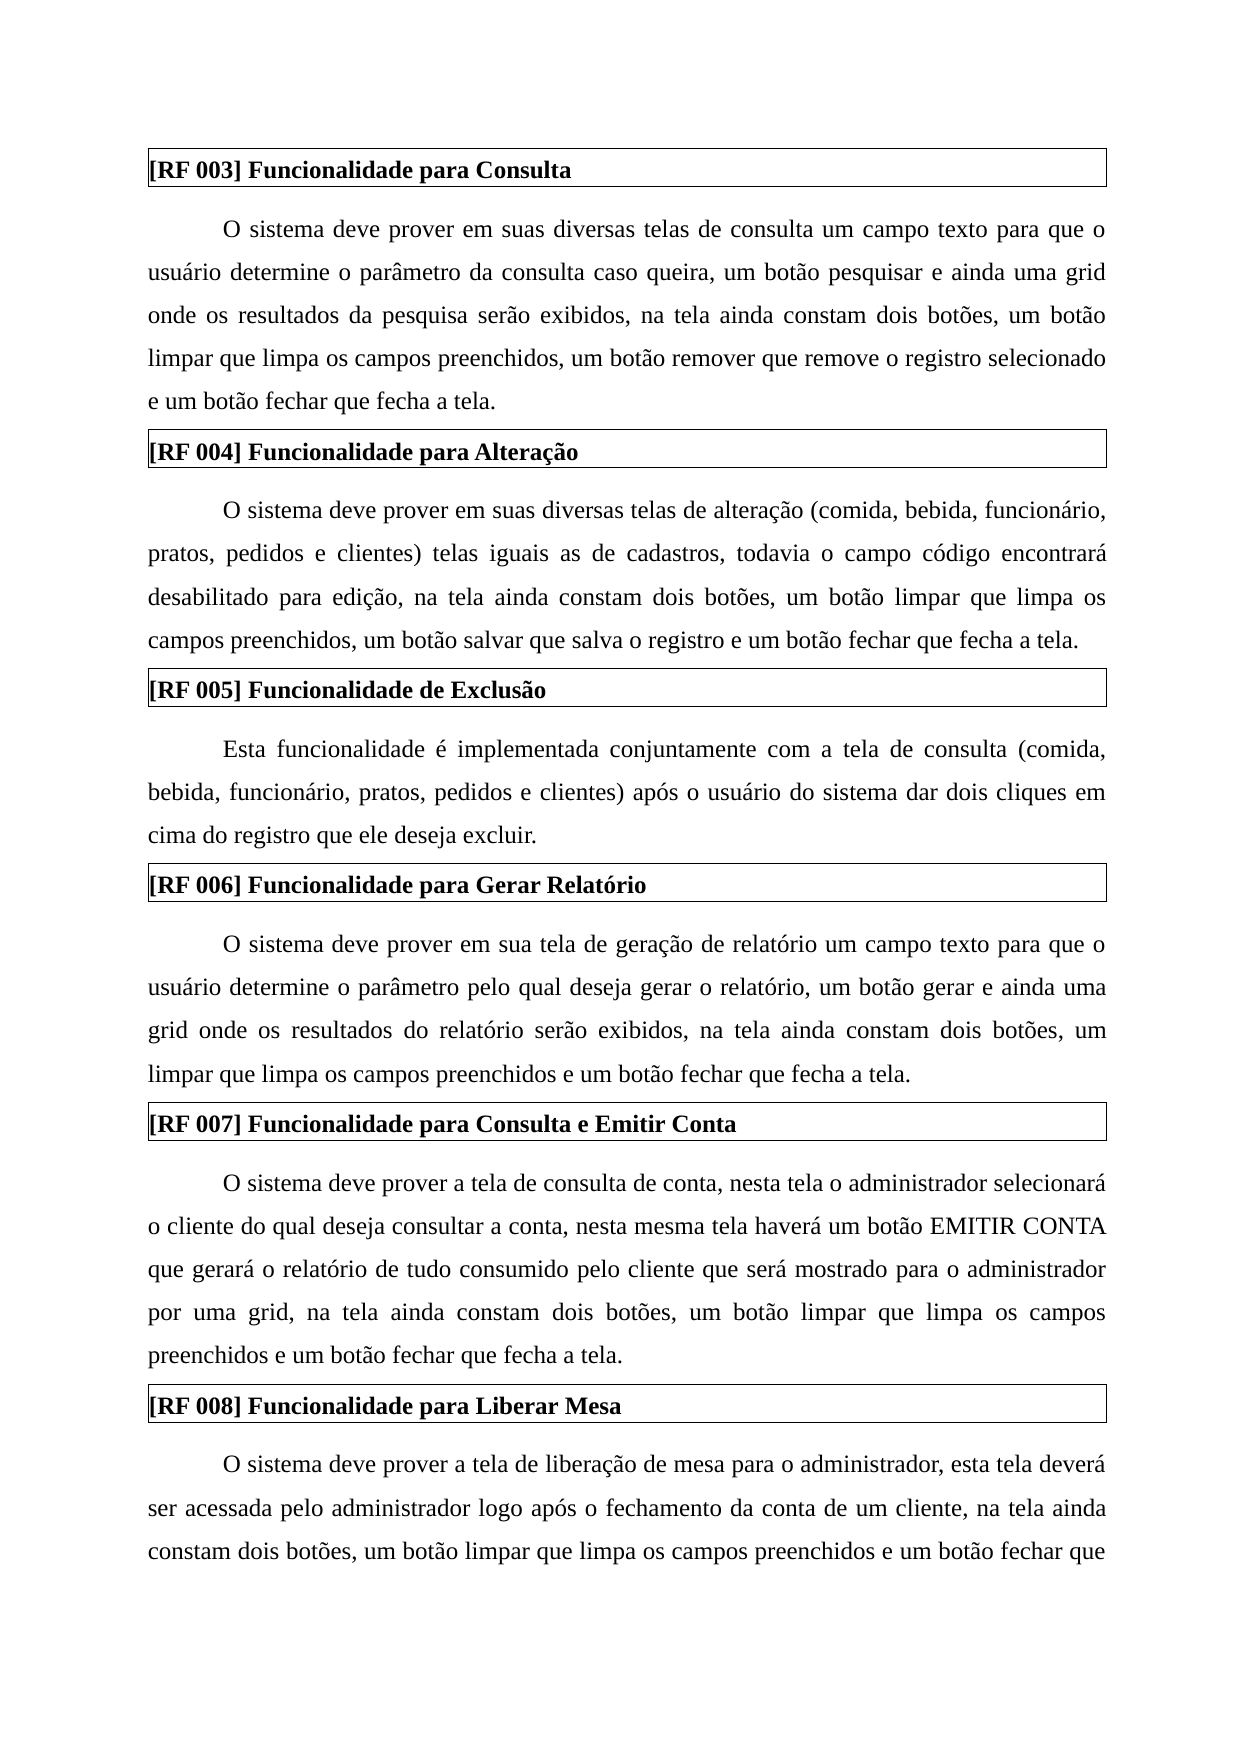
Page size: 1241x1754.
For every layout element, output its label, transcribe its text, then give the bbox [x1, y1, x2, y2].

text O sistema deve prover em sua tela de geração de relatório um campo texto para que o usuário determine o parâmetro pelo qual deseja gerar o relatório, um botão gerar e ainda uma grid onde os resultados do relatório serão exibidos, na tela ainda constam dois botões, um limpar que limpa os campos preenchidos e um botão fechar que fecha a tela. [148, 929, 1107, 1087]
text [RF 006] Funcionalidade para Gerar Relatório [149, 864, 1106, 901]
text [RF 005] Funcionalidade de Exclusão [149, 669, 1106, 706]
text [RF 007] Funcionalidade para Consulta e Emitir Conta [149, 1103, 1106, 1140]
text O sistema deve prover a tela de liberação de mesa para o administrador, esta tela deverá ser acessada pelo administrador logo após o fechamento da conta de um cliente, na tela ainda constam dois botões, um botão limpar que limpa os campos preenchidos e um botão fechar que [148, 1449, 1107, 1564]
text O sistema deve prover a tela de consulta de conta, nesta tela o administrador selecionará o cliente do qual deseja consultar a conta, nesta mesma tela haverá um botão EMITIR CONTA que gerará o relatório de tudo consumido pelo cliente que será mostrado para o administrador por uma grid, na tela ainda constam dois botões, um botão limpar que limpa os campos preenchidos e um botão fechar que fecha a tela. [148, 1168, 1107, 1369]
text [RF 008] Funcionalidade para Liberar Mesa [149, 1385, 1106, 1422]
text O sistema deve prover em suas diversas telas de consulta um campo texto para que o usuário determine o parâmetro da consulta caso queira, um botão pesquisar e ainda uma grid onde os resultados da pesquisa serão exibidos, na tela ainda constam dois botões, um botão limpar que limpa os campos preenchidos, um botão remover que remove o registro selecionado e um botão fechar que fecha a tela. [148, 214, 1107, 415]
text [RF 004] Funcionalidade para Alteração [149, 430, 1106, 467]
text [RF 003] Funcionalidade para Consulta [149, 149, 1106, 186]
text Esta funcionalidade é implementada conjuntamente com a tela de consulta (comida, bebida, funcionário, pratos, pedidos e clientes) após o usuário do sistema dar dois cliques em cima do registro que ele deseja excluir. [148, 734, 1107, 849]
text O sistema deve prover em suas diversas telas de alteração (comida, bebida, funcionário, pratos, pedidos e clientes) telas iguais as de cadastros, todavia o campo código encontrará desabilitado para edição, na tela ainda constam dois botões, um botão limpar que limpa os campos preenchidos, um botão salvar que salva o registro e um botão fechar que fecha a tela. [148, 495, 1107, 653]
